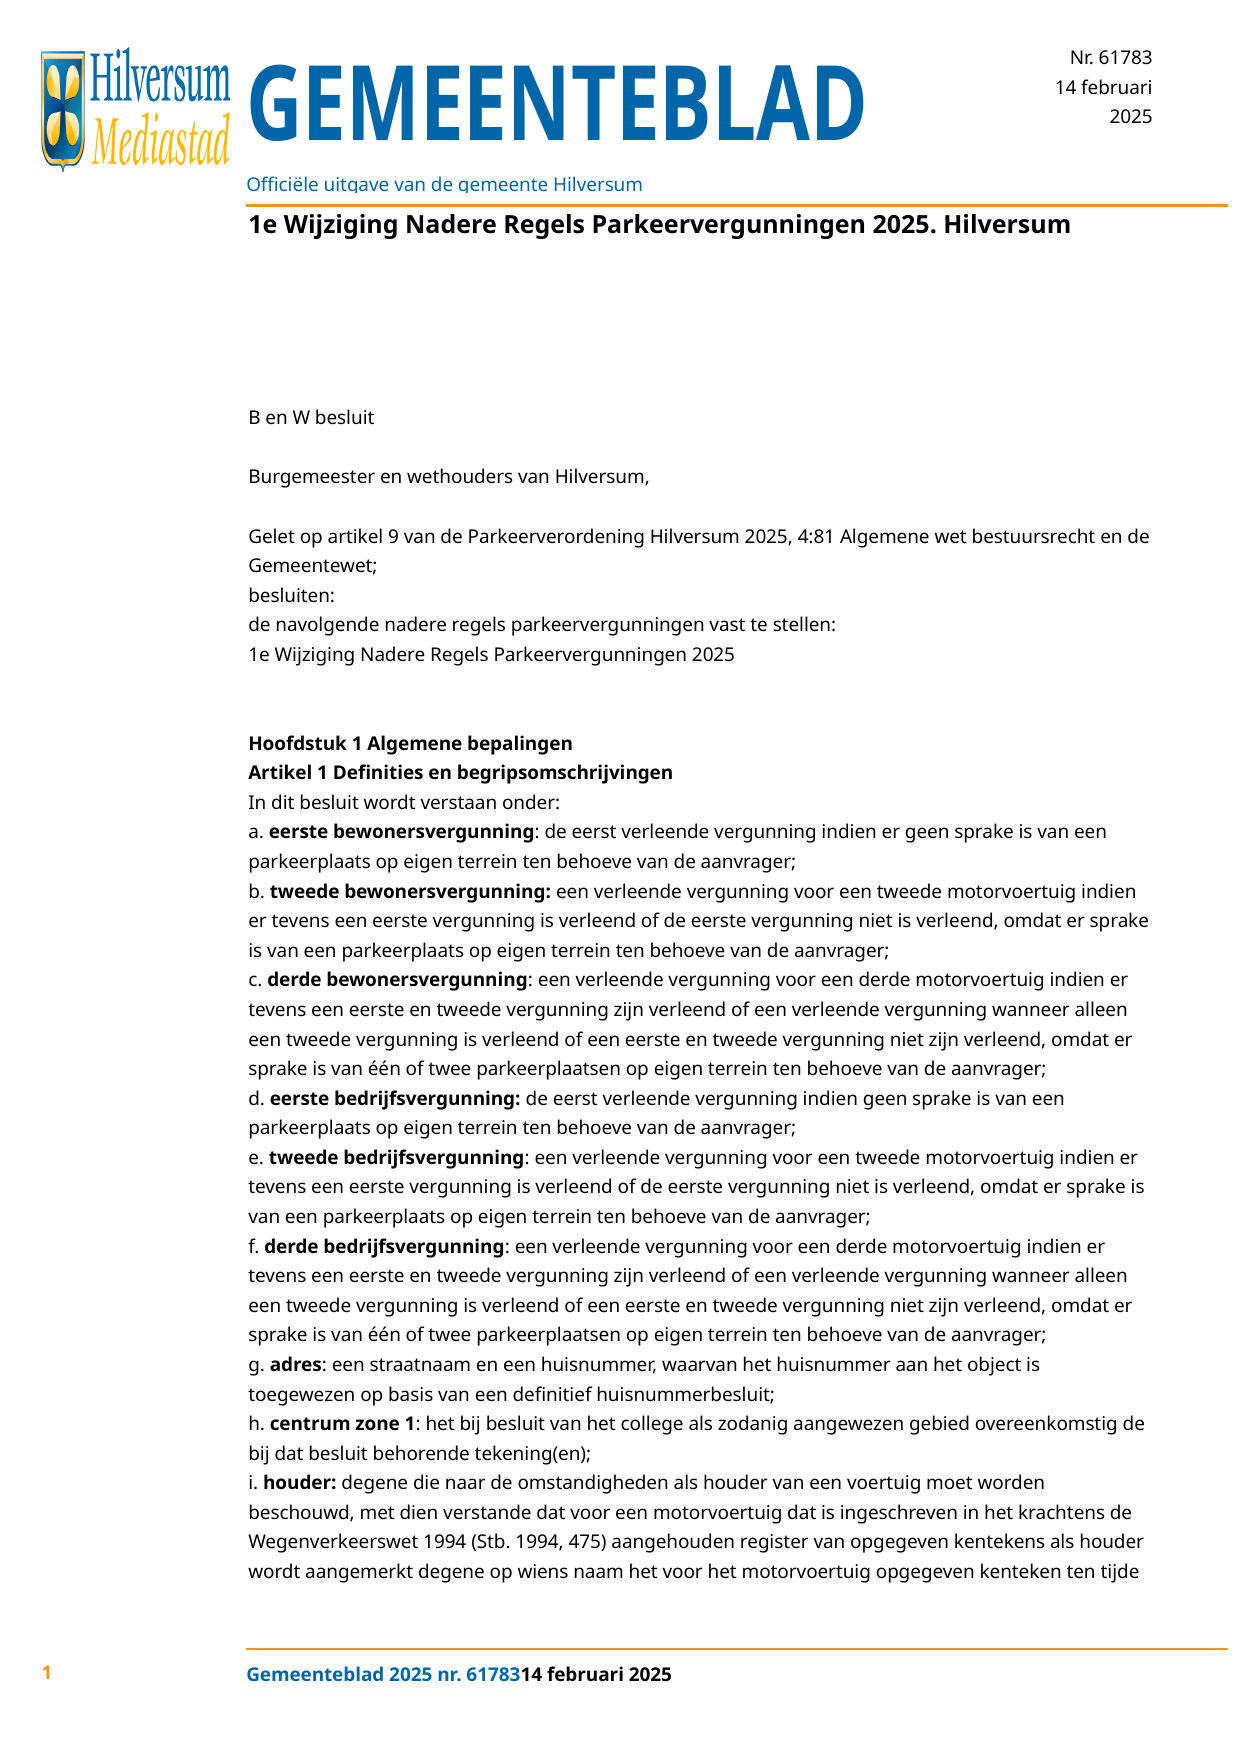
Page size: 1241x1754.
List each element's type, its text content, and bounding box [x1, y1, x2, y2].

text f. derde bedrijfsvergunning: een verleende vergunning voor een derde motorvoertuig indien er tevens een eerste en tweede vergunning zijn verleend of een verleende vergunning wanneer alleen een tweede vergunning is verleend of een eerste en tweede vergunning niet zijn verleend, omdat er sprake is van één of twee parkeerplaatsen op eigen terrein ten behoeve van de aanvrager; [248, 1233, 1152, 1347]
text d. eerste bedrijfsvergunning: de eerst verleende vergunning indien geen sprake is van een parkeerplaats op eigen terrein ten behoeve van de aanvrager; [248, 1085, 1152, 1140]
text 1e Wijziging Nadere Regels Parkeervergunningen 2025. Hilversum [248, 207, 1152, 241]
text B en W besluit [248, 404, 1152, 430]
text 1e Wijziging Nadere Regels Parkeervergunningen 2025 [248, 641, 1152, 667]
text Artikel 1 Definities en begripsomschrijvingen [248, 759, 1152, 785]
text de navolgende nadere regels parkeervergunningen vast te stellen: [248, 612, 1152, 637]
text Gelet op artikel 9 van de Parkeerverordening Hilversum 2025, 4:81 Algemene wet bestuursrecht en de Gemeentewet; [248, 523, 1152, 578]
text c. derde bewonersvergunning: een verleende vergunning voor een derde motorvoertuig indien er tevens een eerste en tweede vergunning zijn verleend of een verleende vergunning wanneer alleen een tweede vergunning is verleend of een eerste en tweede vergunning niet zijn verleend, omdat er sprake is van één of twee parkeerplaatsen op eigen terrein ten behoeve van de aanvrager; [248, 967, 1152, 1081]
text In dit besluit wordt verstaan onder: [248, 789, 1152, 815]
text a. eerste bewonersvergunning: de eerst verleende vergunning indien er geen sprake is van een parkeerplaats op eigen terrein ten behoeve van de aanvrager; [248, 819, 1152, 874]
text besluiten: [248, 582, 1152, 608]
text h. centrum zone 1: het bij besluit van het college als zodanig aangewezen gebied overeenkomstig de bij dat besluit behorende tekening(en); [248, 1410, 1152, 1466]
text g. adres: een straatnaam en een huisnummer, waarvan het huisnummer aan het object is toegewezen op basis van een definitief huisnummerbesluit; [248, 1351, 1152, 1406]
text Hoofdstuk 1 Algemene bepalingen [248, 730, 1152, 756]
text b. tweede bewonersvergunning: een verleende vergunning voor een tweede motorvoertuig indien er tevens een eerste vergunning is verleend of de eerste vergunning niet is verleend, omdat er sprake is van een parkeerplaats op eigen terrein ten behoeve van de aanvrager; [248, 878, 1152, 963]
text Burgemeester en wethouders van Hilversum, [248, 464, 1152, 489]
text i. houder: degene die naar de omstandigheden als houder van een voertuig moet worden beschouwd, met dien verstande dat voor een motorvoertuig dat is ingeschreven in het krachtens de Wegenverkeerswet 1994 (Stb. 1994, 475) aangehouden register van opgegeven kentekens als houder wordt aangemerkt degene op wiens naam het voor het motorvoertuig opgegeven kenteken ten tijde [248, 1469, 1152, 1584]
picture [41, 47, 231, 172]
text e. tweede bedrijfsvergunning: een verleende vergunning voor een tweede motorvoertuig indien er tevens een eerste vergunning is verleend of de eerste vergunning niet is verleend, omdat er sprake is van een parkeerplaats op eigen terrein ten behoeve van de aanvrager; [248, 1144, 1152, 1229]
